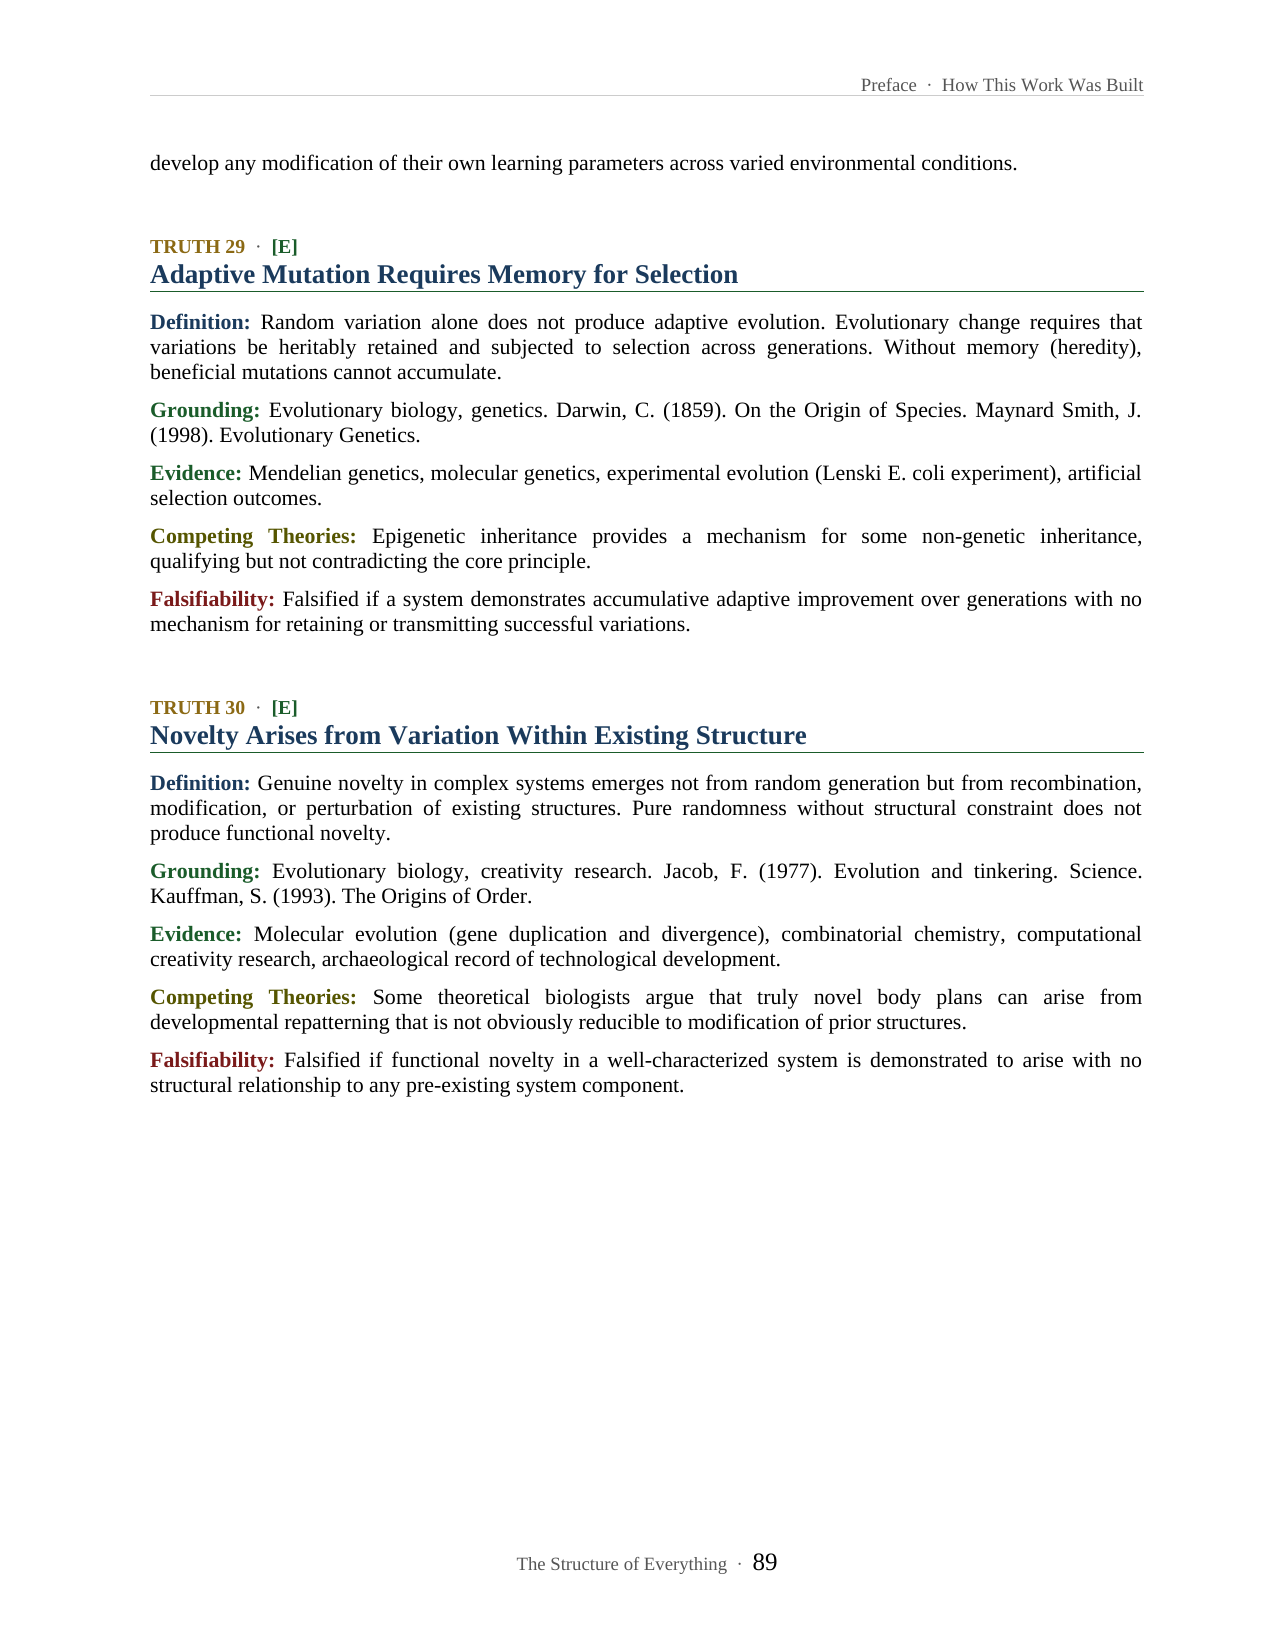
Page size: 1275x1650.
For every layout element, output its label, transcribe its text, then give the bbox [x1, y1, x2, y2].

text Definition: Random variation alone does not produce adaptive evolution. Evolutionary change requires that variations be heritably retained and subjected to selection across generations. Without memory (heredity), beneficial mutations cannot accumulate. [150, 309, 1144, 384]
text Adaptive Mutation Requires Memory for Selection [150, 258, 1144, 291]
text Definition: Genuine novelty in complex systems emerges not from random generation but from recombination, modification, or perturbation of existing structures. Pure randomness without structural constraint does not produce functional novelty. [150, 770, 1144, 846]
text Grounding: Evolutionary biology, creativity research. Jacob, F. (1977). Evolution and tinkering. Science. Kauffman, S. (1993). The Origins of Order. [150, 858, 1144, 908]
text develop any modification of their own learning parameters across varied environmental conditions. [150, 150, 1144, 175]
text Truth 30 · [E] [150, 696, 1144, 719]
text Evidence: Mendelian genetics, molecular genetics, experimental evolution (Lenski E. coli experiment), artificial selection outcomes. [150, 460, 1144, 510]
text Grounding: Evolutionary biology, genetics. Darwin, C. (1859). On the Origin of Species. Maynard Smith, J. (1998). Evolutionary Genetics. [150, 397, 1144, 447]
text Competing Theories: Epigenetic inheritance provides a mechanism for some non-genetic inheritance, qualifying but not contradicting the core principle. [150, 523, 1144, 573]
text Competing Theories: Some theoretical biologists argue that truly novel body plans can arise from developmental repatterning that is not obviously reducible to modification of prior structures. [150, 984, 1144, 1034]
text Falsifiability: Falsified if a system demonstrates accumulative adaptive improvement over generations with no mechanism for retaining or transmitting successful variations. [150, 586, 1144, 636]
text Novelty Arises from Variation Within Existing Structure [150, 719, 1144, 752]
text Evidence: Molecular evolution (gene duplication and divergence), combinatorial chemistry, computational creativity research, archaeological record of technological development. [150, 921, 1144, 971]
text Falsifiability: Falsified if functional novelty in a well-characterized system is demonstrated to arise with no structural relationship to any pre-existing system component. [150, 1047, 1144, 1097]
text Truth 29 · [E] [150, 235, 1144, 258]
